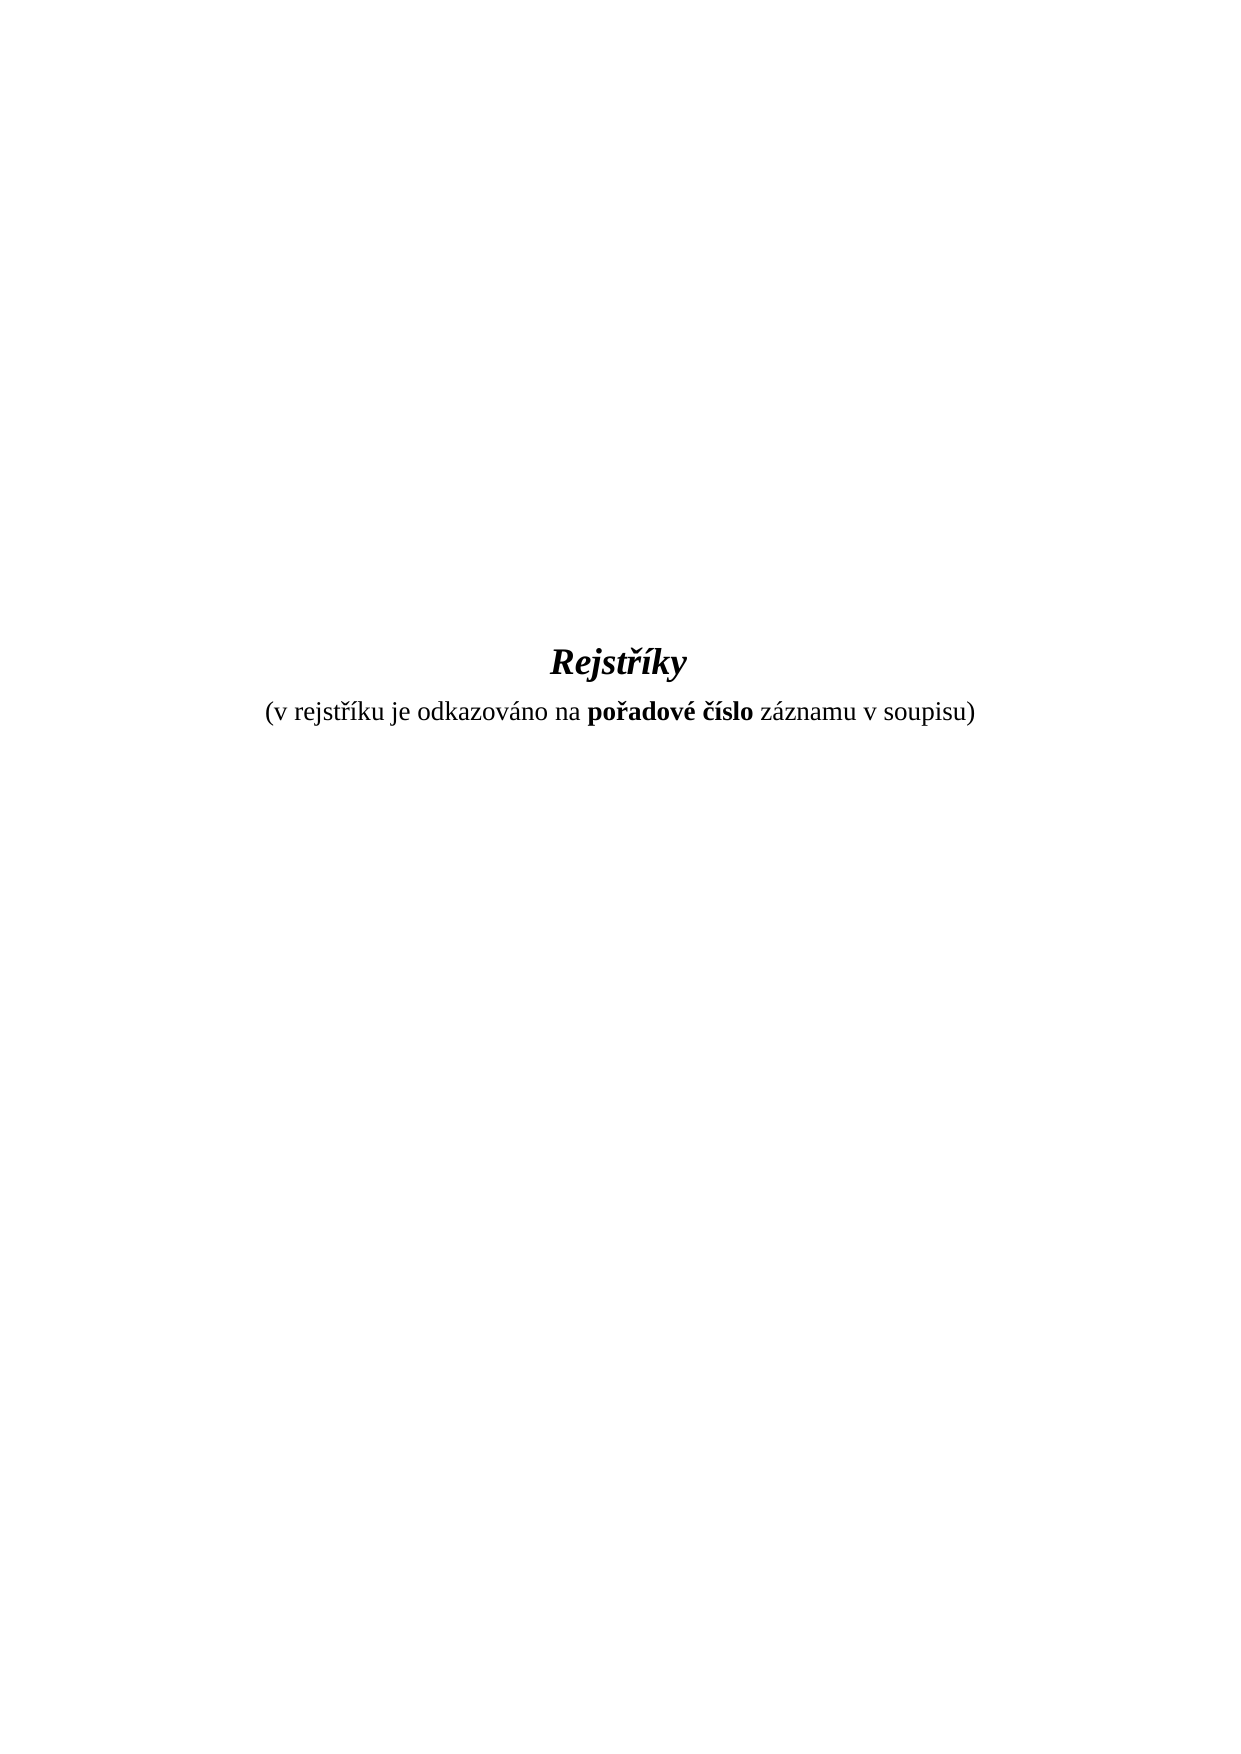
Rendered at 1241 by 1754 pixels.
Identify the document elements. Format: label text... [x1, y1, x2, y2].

text Rejstříky [207, 639, 1033, 683]
text (v rejstříku je odkazováno na pořadové číslo záznamu v soupisu) [207, 696, 1033, 727]
